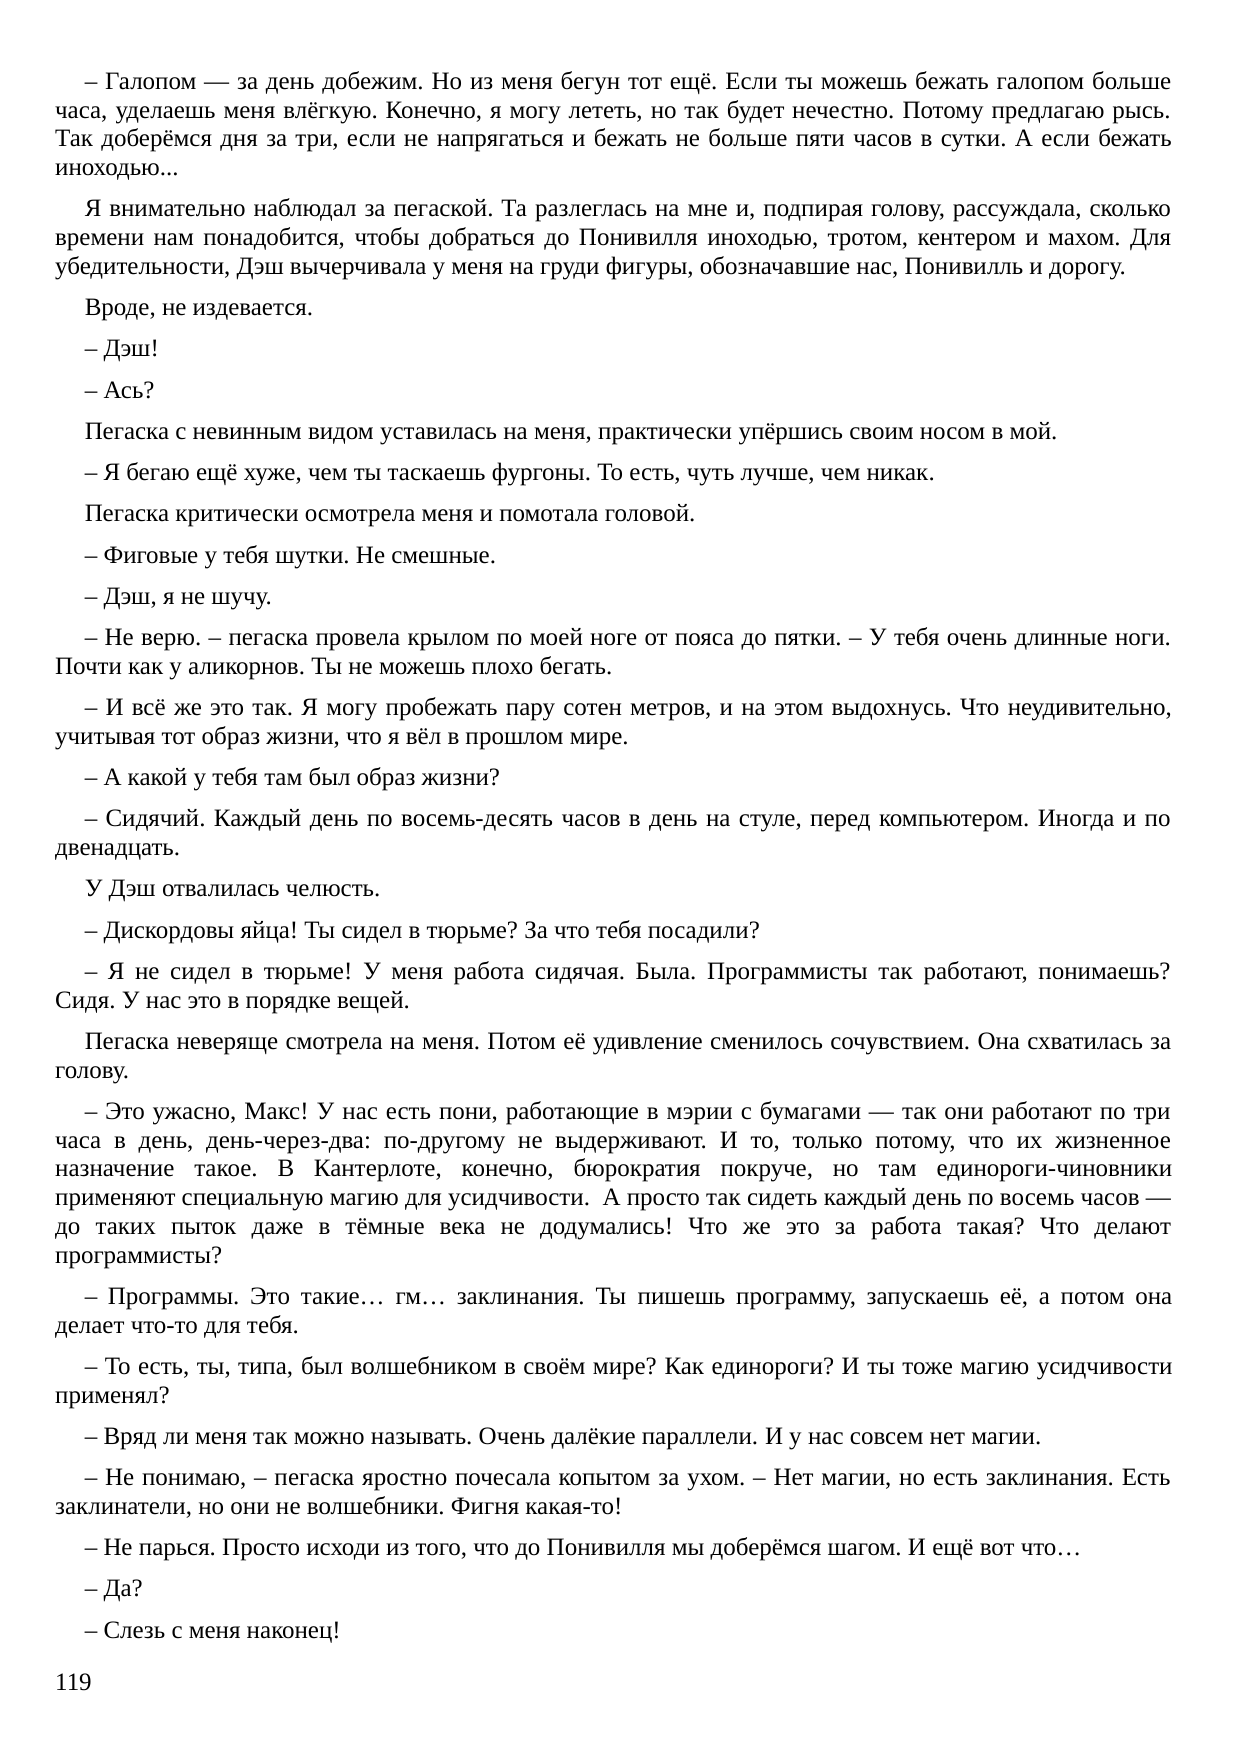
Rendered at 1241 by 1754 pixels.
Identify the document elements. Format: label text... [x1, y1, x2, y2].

text – И всё же это так. Я могу пробежать пару сотен метров, и на этом выдохнусь. Что неудивительно, учитывая тот образ жизни, что я вёл в прошлом мире. [55, 692, 1173, 750]
text – Дэш! [55, 333, 1173, 362]
text – А какой у тебя там был образ жизни? [55, 762, 1173, 791]
text Пегаска критически осмотрела меня и помотала головой. [55, 498, 1173, 527]
text – Не верю. – пегаска провела крылом по моей ноге от пояса до пятки. – У тебя очень длинные ноги. Почти как у аликорнов. Ты не можешь плохо бегать. [55, 622, 1173, 680]
text – Я не сидел в тюрьме! У меня работа сидячая. Была. Программисты так работают, понимаешь? Сидя. У нас это в порядке вещей. [55, 956, 1173, 1013]
text Пегаска неверяще смотрела на меня. Потом её удивление сменилось сочувствием. Она схватилась за голову. [55, 1026, 1173, 1083]
text – Ась? [55, 375, 1173, 403]
text – Галопом — за день добежим. Но из меня бегун тот ещё. Если ты можешь бежать галопом больше часа, уделаешь меня влёгкую. Конечно, я могу лететь, но так будет нечестно. Потому предлагаю рысь. Так доберёмся дня за три, если не напрягаться и бежать не больше пяти часов в сутки. А если бежать иноходью... [55, 66, 1173, 181]
text – Вряд ли меня так можно называть. Очень далёкие параллели. И у нас совсем нет магии. [55, 1421, 1173, 1450]
text У Дэш отвалилась челюсть. [55, 873, 1173, 902]
text – Слезь с меня наконец! [55, 1615, 1173, 1643]
text – Не парься. Просто исходи из того, что до Понивилля мы доберёмся шагом. И ещё вот что… [55, 1532, 1173, 1561]
text – Дискордовы яйца! Ты сидел в тюрьме? За что тебя посадили? [55, 915, 1173, 943]
text Пегаска с невинным видом уставилась на меня, практически упёршись своим носом в мой. [55, 416, 1173, 445]
text – То есть, ты, типа, был волшебником в своём мире? Как единороги? И ты тоже магию усидчивости применял? [55, 1351, 1173, 1408]
text – Сидячий. Каждый день по восемь-десять часов в день на стуле, перед компьютером. Иногда и по двенадцать. [55, 803, 1173, 861]
text – Программы. Это такие… гм… заклинания. Ты пишешь программу, запускаешь её, а потом она делает что-то для тебя. [55, 1281, 1173, 1338]
text Я внимательно наблюдал за пегаской. Та разлеглась на мне и, подпирая голову, рассуждала, сколько времени нам понадобится, чтобы добраться до Понивилля иноходью, тротом, кентером и махом. Для убедительности, Дэш вычерчивала у меня на груди фигуры, обозначавшие нас, Понивилль и дорогу. [55, 193, 1173, 280]
text – Я бегаю ещё хуже, чем ты таскаешь фургоны. То есть, чуть лучше, чем никак. [55, 457, 1173, 486]
text – Да? [55, 1573, 1173, 1602]
text Вроде, не издевается. [55, 292, 1173, 321]
text – Это ужасно, Макс! У нас есть пони, работающие в мэрии с бумагами — так они работают по три часа в день, день-через-два: по-другому не выдерживают. И то, только потому, что их жизненное назначение такое. В Кантерлоте, конечно, бюрократия покруче, но там единороги-чиновники применяют специальную магию для усидчивости. А просто так сидеть каждый день по восемь часов — до таких пыток даже в тёмные века не додумались! Что же это за работа такая? Что делают программисты? [55, 1096, 1173, 1268]
text – Дэш, я не шучу. [55, 581, 1173, 610]
text – Фиговые у тебя шутки. Не смешные. [55, 540, 1173, 568]
text – Не понимаю, – пегаска яростно почесала копытом за ухом. – Нет магии, но есть заклинания. Есть заклинатели, но они не волшебники. Фигня какая-то! [55, 1462, 1173, 1520]
